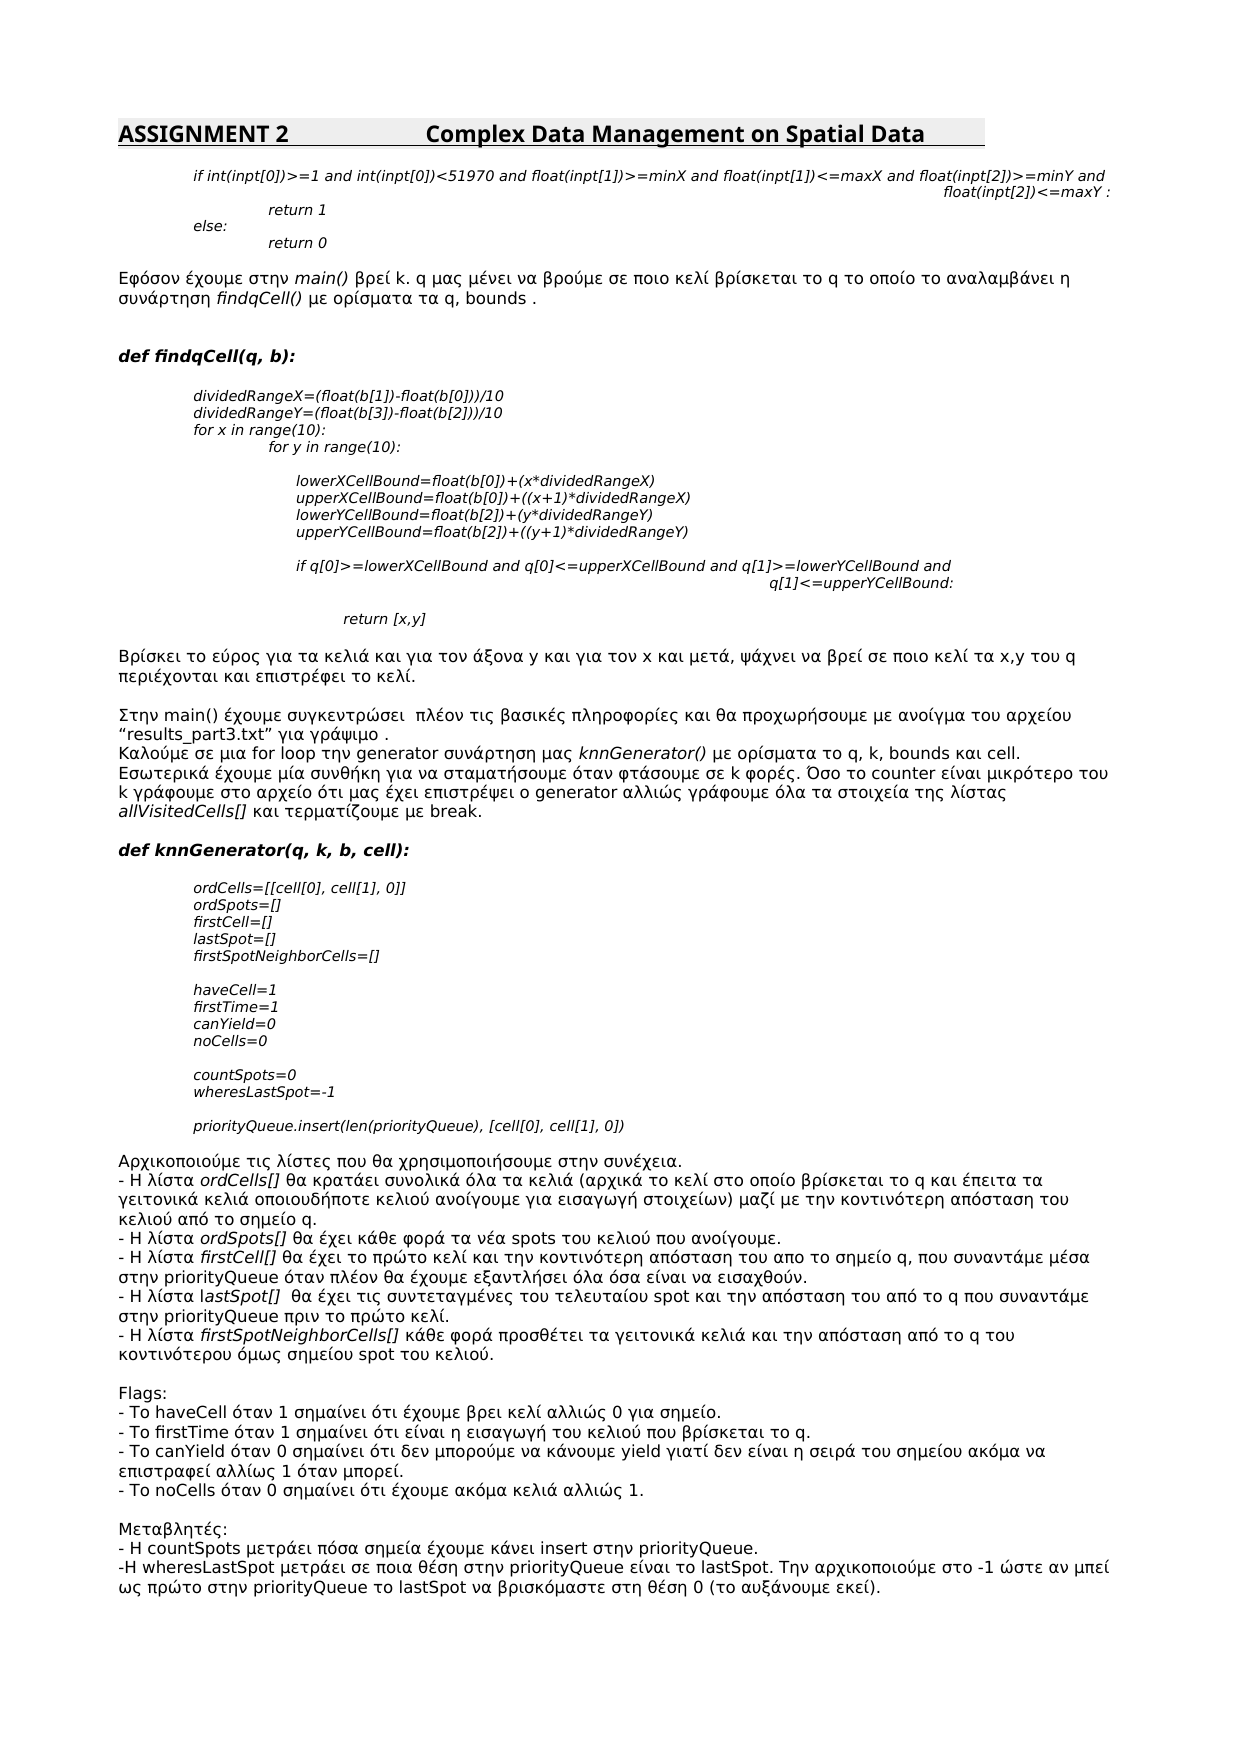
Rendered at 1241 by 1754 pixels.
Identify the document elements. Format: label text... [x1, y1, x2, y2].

text Εφόσον έχουμε στην main() βρεί k. q μας μένει να βρούμε σε ποιο κελί βρίσκεται το q το οποίο το αναλαμβάνει η συνάρτηση findqCell() με ορίσματα τα q, bounds . [118, 269, 1122, 308]
text ordCells=[[cell[0], cell[1], 0]] [118, 880, 1122, 897]
text - Το firstTime όταν 1 σημαίνει ότι είναι η εισαγωγή του κελιού που βρίσκεται το q. [118, 1423, 1122, 1442]
text - Η λίστα firstCell[] θα έχει το πρώτο κελί και την κοντινότερη απόσταση του απο το σημείο q, που συναντάμε μέσα στην priorityQueue όταν πλέον θα έχουμε εξαντλήσει όλα όσα είναι να εισαχθούν. [118, 1248, 1122, 1287]
text wheresLastSpot=-1 [118, 1084, 1122, 1101]
text lowerXCellBound=float(b[0])+(x*dividedRangeX) [118, 473, 1122, 490]
text Flags: [118, 1384, 1122, 1403]
text - Η countSpots μετράει πόσα σημεία έχουμε κάνει insert στην priorityQueue. [118, 1539, 1122, 1558]
text def knnGenerator(q, k, b, cell): [118, 841, 1122, 861]
text countSpots=0 [118, 1067, 1122, 1084]
text - Η λίστα lastSpot[] θα έχει τις συντεταγμένες του τελευταίου spot και την απόσταση του από το q που συναντάμε στην priorityQueue πριν το πρώτο κελί. [118, 1287, 1122, 1326]
text return 1 [118, 201, 1122, 218]
text firstTime=1 [118, 999, 1122, 1016]
text for x in range(10): [118, 422, 1122, 439]
text priorityQueue.insert(len(priorityQueue), [cell[0], cell[1], 0]) [118, 1118, 1122, 1134]
text Αρχικοποιούμε τις λίστες που θα χρησιμοποιήσουμε στην συνέχεια. [118, 1152, 1122, 1171]
text if q[0]>=lowerXCellBound and q[0]<=upperXCellBound and q[1]>=lowerYCellBound and q[1]<=upperYCellBound: [118, 558, 1122, 592]
text noCells=0 [118, 1033, 1122, 1050]
text Καλούμε σε μια for loop την generator συνάρτηση μας knnGenerator() με ορίσματα το q, k, bounds και cell. [118, 744, 1122, 764]
text return 0 [118, 235, 1122, 252]
text if int(inpt[0])>=1 and int(inpt[0])<51970 and float(inpt[1])>=minX and float(inpt[1])<=maxX and float(inpt[2])>=minY and float(inpt[2])<=maxY : [118, 167, 1122, 201]
text ordSpots=[] [118, 897, 1122, 914]
text return [x,y] [118, 609, 1122, 628]
text Εσωτερικά έχουμε μία συνθήκη για να σταματήσουμε όταν φτάσουμε σε k φορές. Όσο το counter είναι μικρότερο του k γράφουμε στο αρχείο ότι μας έχει επιστρέψει ο generator αλλιώς γράφουμε όλα τα στοιχεία της λίστας allVisitedCells[] και τερματίζουμε με break. [118, 764, 1122, 822]
text Στην main() έχουμε συγκεντρώσει πλέον τις βασικές πληροφορίες και θα προχωρήσουμε με ανοίγμα του αρχείου “results_part3.txt” για γράψιμο . [118, 706, 1122, 744]
text firstCell=[] [118, 914, 1122, 931]
text lowerYCellBound=float(b[2])+(y*dividedRangeY) [118, 507, 1122, 524]
text dividedRangeX=(float(b[1])-float(b[0]))/10 [118, 386, 1122, 405]
text upperYCellBound=float(b[2])+((y+1)*dividedRangeY) [118, 524, 1122, 541]
text haveCell=1 [118, 982, 1122, 999]
text for y in range(10): [118, 439, 1122, 456]
text -Η wheresLastSpot μετράει σε ποια θέση στην priorityQueue είναι το lastSpot. Την αρχικοποιούμε στο -1 ώστε αν μπεί ως πρώτο στην priorityQueue το lastSpot να βρισκόμαστε στη θέση 0 (το αυξάνουμε εκεί). [118, 1558, 1122, 1597]
text upperXCellBound=float(b[0])+((x+1)*dividedRangeX) [118, 490, 1122, 507]
text - Το canYield όταν 0 σημαίνει ότι δεν μπορούμε να κάνουμε yield γιατί δεν είναι η σειρά του σημείου ακόμα να επιστραφεί αλλίως 1 όταν μπορεί. [118, 1442, 1122, 1481]
text Βρίσκει το εύρος για τα κελιά και για τον άξονα y και για τον x και μετά, ψάχνει να βρεί σε ποιο κελί τα x,y του q περιέχονται και επιστρέφει το κελί. [118, 647, 1122, 686]
text - Το haveCell όταν 1 σημαίνει ότι έχουμε βρει κελί αλλιώς 0 για σημείο. [118, 1403, 1122, 1423]
text firstSpotNeighborCells=[] [118, 948, 1122, 965]
text - Η λίστα ordSpots[] θα έχει κάθε φορά τα νέα spots του κελιού που ανοίγουμε. [118, 1229, 1122, 1248]
text canYield=0 [118, 1016, 1122, 1033]
text - Η λίστα ordCells[] θα κρατάει συνολικά όλα τα κελιά (αρχικά το κελί στο οποίο βρίσκεται το q και έπειτα τα γειτονικά κελιά οποιουδήποτε κελιού ανοίγουμε για εισαγωγή στοιχείων) μαζί με την κοντινότερη απόσταση του κελιού από το σημείο q. [118, 1171, 1122, 1229]
text - Το noCells όταν 0 σημαίνει ότι έχουμε ακόμα κελιά αλλιώς 1. [118, 1481, 1122, 1500]
text dividedRangeY=(float(b[3])-float(b[2]))/10 [118, 405, 1122, 422]
text else: [118, 218, 1122, 235]
text def findqCell(q, b): [118, 347, 1122, 366]
text - Η λίστα firstSpotNeighborCells[] κάθε φορά προσθέτει τα γειτονικά κελιά και την απόσταση από το q του κοντινότερου όμως σημείου spot του κελιού. [118, 1326, 1122, 1365]
text Μεταβλητές: [118, 1520, 1122, 1539]
text lastSpot=[] [118, 931, 1122, 948]
